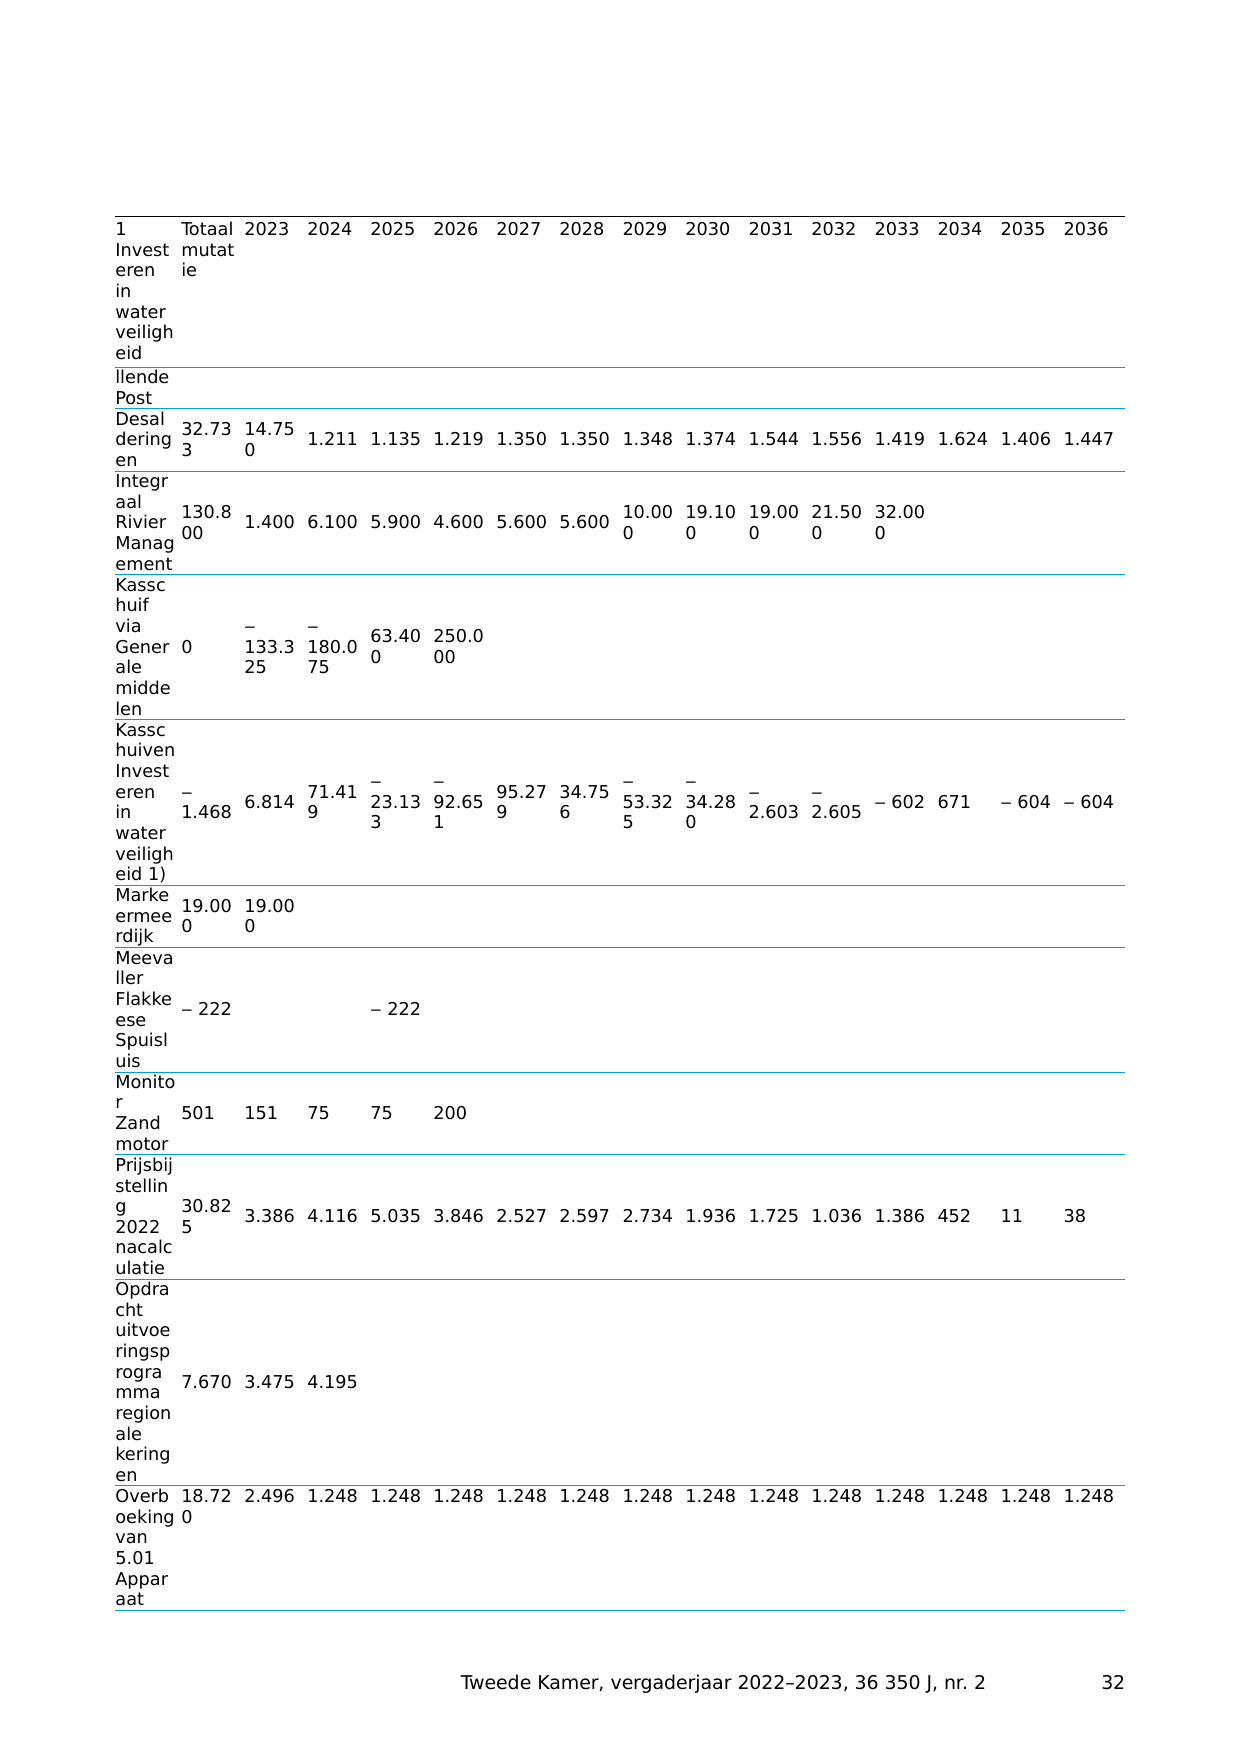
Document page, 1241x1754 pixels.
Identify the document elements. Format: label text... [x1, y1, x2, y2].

table_cell [367, 886, 430, 947]
table_cell 30.825 [178, 1155, 241, 1279]
table_cell 2025 [367, 217, 430, 366]
table_cell ‒ 604 [1060, 720, 1125, 885]
table_cell 1.248 [998, 1486, 1060, 1610]
table_cell 2028 [556, 217, 619, 366]
table_cell 1.036 [808, 1155, 871, 1279]
table_cell 2029 [619, 217, 682, 366]
table_cell [1060, 948, 1125, 1071]
table_cell 452 [934, 1155, 997, 1279]
table_cell [808, 886, 871, 947]
table_cell [808, 948, 871, 1071]
table_cell 4.116 [304, 1155, 367, 1279]
table_cell [745, 575, 808, 719]
table_cell [745, 1280, 808, 1485]
table_cell 2035 [998, 217, 1060, 366]
table_header Tabel 12 [115, 191, 1125, 216]
table_cell 19.100 [682, 472, 745, 574]
table_cell 1.624 [934, 409, 997, 471]
table_cell [430, 948, 493, 1071]
table_cell 38 [1060, 1155, 1125, 1279]
table_cell [682, 368, 745, 408]
table_cell [871, 948, 934, 1071]
table_cell 2036 [1060, 217, 1125, 366]
table_cell 1.350 [493, 409, 556, 471]
table_cell [1060, 368, 1125, 408]
table_cell ‒ 180.075 [304, 575, 367, 719]
table_cell [1060, 575, 1125, 719]
table_cell 1.725 [745, 1155, 808, 1279]
table_cell Prijsbijstelling 2022 nacalculatie [115, 1155, 178, 1279]
table_cell 0 [178, 575, 241, 719]
table_cell [934, 948, 997, 1071]
table_cell [241, 948, 304, 1071]
table_cell 1.419 [871, 409, 934, 471]
table_cell 2033 [871, 217, 934, 366]
table_cell [556, 1073, 619, 1154]
table_cell Overboeking van 5.01 Apparaat [115, 1486, 178, 1610]
table_cell [493, 575, 556, 719]
table_cell 6.100 [304, 472, 367, 574]
table_cell 4.600 [430, 472, 493, 574]
table_cell [745, 368, 808, 408]
table_cell 2032 [808, 217, 871, 366]
table_cell 3.475 [241, 1280, 304, 1485]
table_cell 14.750 [241, 409, 304, 471]
table_cell 3.386 [241, 1155, 304, 1279]
table_cell 1.386 [871, 1155, 934, 1279]
table_cell 5.600 [493, 472, 556, 574]
table_cell [934, 886, 997, 947]
table_cell ‒ 92.651 [430, 720, 493, 885]
table_cell 1.248 [934, 1486, 997, 1610]
table_cell [871, 1280, 934, 1485]
table_cell 32.000 [871, 472, 934, 574]
table_cell [619, 1073, 682, 1154]
table_cell 1.248 [493, 1486, 556, 1610]
table_cell Meevaller Flakkeese Spuisluis [115, 948, 178, 1071]
table_cell 1.248 [808, 1486, 871, 1610]
table_cell [998, 472, 1060, 574]
table_cell 10.000 [619, 472, 682, 574]
table_cell [430, 886, 493, 947]
table_cell 1.348 [619, 409, 682, 471]
table_cell 63.400 [367, 575, 430, 719]
table_cell 1.135 [367, 409, 430, 471]
table_cell 95.279 [493, 720, 556, 885]
table_cell 1.447 [1060, 409, 1125, 471]
table_cell [304, 948, 367, 1071]
table_cell [998, 886, 1060, 947]
table_cell [998, 368, 1060, 408]
table_cell 1.350 [556, 409, 619, 471]
table_cell [871, 368, 934, 408]
table_cell 1.544 [745, 409, 808, 471]
table_cell [1060, 1280, 1125, 1485]
table_cell Kasschuiven Investeren in waterveiligheid 1) [115, 720, 178, 885]
table_cell [745, 948, 808, 1071]
table_cell [493, 1280, 556, 1485]
table_cell 1.248 [367, 1486, 430, 1610]
table_cell [808, 368, 871, 408]
table_cell Totaal mutatie [178, 217, 241, 366]
table_cell 1.406 [998, 409, 1060, 471]
table_cell 1.248 [871, 1486, 934, 1610]
table_cell 2023 [241, 217, 304, 366]
table_cell ‒ 23.133 [367, 720, 430, 885]
table_cell [367, 1280, 430, 1485]
table_cell 75 [304, 1073, 367, 1154]
table_cell [241, 368, 304, 408]
table_cell [871, 1073, 934, 1154]
table_cell ‒ 133.325 [241, 575, 304, 719]
table_cell [808, 1280, 871, 1485]
table_cell 2.597 [556, 1155, 619, 1279]
table_cell 1.219 [430, 409, 493, 471]
table_cell 2026 [430, 217, 493, 366]
table_cell Kasschuif via Generale middelen [115, 575, 178, 719]
table_cell [934, 1280, 997, 1485]
table_cell Opdracht uitvoeringsprogramma regionale keringen [115, 1280, 178, 1485]
table_cell 250.000 [430, 575, 493, 719]
table_cell ‒ 604 [998, 720, 1060, 885]
table_cell 34.756 [556, 720, 619, 885]
table_cell 19.000 [241, 886, 304, 947]
table_cell ‒ 1.468 [178, 720, 241, 885]
table_cell [934, 575, 997, 719]
table_cell [619, 948, 682, 1071]
table_cell [619, 368, 682, 408]
table_cell [871, 886, 934, 947]
table_cell [556, 575, 619, 719]
table_cell 19.000 [745, 472, 808, 574]
table_cell [430, 1280, 493, 1485]
table_cell 130.800 [178, 472, 241, 574]
table_cell [998, 575, 1060, 719]
table_cell [556, 886, 619, 947]
table_cell 2027 [493, 217, 556, 366]
table_cell [430, 368, 493, 408]
table_cell 18.720 [178, 1486, 241, 1610]
table_cell [178, 368, 241, 408]
table_cell 1.248 [745, 1486, 808, 1610]
table_cell [493, 886, 556, 947]
table_cell 1.248 [556, 1486, 619, 1610]
table_cell ‒ 2.605 [808, 720, 871, 885]
table_cell ‒ 2.603 [745, 720, 808, 885]
table_cell 3.846 [430, 1155, 493, 1279]
table_cell 2.496 [241, 1486, 304, 1610]
table_cell [367, 368, 430, 408]
table_cell [493, 1073, 556, 1154]
table_cell 19.000 [178, 886, 241, 947]
table_cell 1.248 [682, 1486, 745, 1610]
table_cell 2030 [682, 217, 745, 366]
table_cell Markeermeerdijk [115, 886, 178, 947]
table_cell [808, 575, 871, 719]
table_cell [682, 575, 745, 719]
table_cell 151 [241, 1073, 304, 1154]
table_cell 32.733 [178, 409, 241, 471]
table_cell [304, 886, 367, 947]
table_cell [619, 1280, 682, 1485]
table_cell [998, 948, 1060, 1071]
table_cell ‒ 602 [871, 720, 934, 885]
table_cell [998, 1280, 1060, 1485]
table_cell 1.556 [808, 409, 871, 471]
table_cell [682, 1073, 745, 1154]
table_cell [745, 886, 808, 947]
table_cell 21.500 [808, 472, 871, 574]
table_cell 1.400 [241, 472, 304, 574]
table_cell 1.248 [304, 1486, 367, 1610]
table_cell 2.527 [493, 1155, 556, 1279]
table_cell 2034 [934, 217, 997, 366]
table_cell Integraal Rivier Management [115, 472, 178, 574]
table_cell [304, 368, 367, 408]
table_cell ‒ 222 [367, 948, 430, 1071]
table_cell [493, 948, 556, 1071]
table_cell [556, 948, 619, 1071]
table_cell [619, 575, 682, 719]
table_cell [934, 472, 997, 574]
table_cell 5.600 [556, 472, 619, 574]
table_cell 4.195 [304, 1280, 367, 1485]
table_cell 501 [178, 1073, 241, 1154]
table_cell 2.734 [619, 1155, 682, 1279]
table_cell [745, 1073, 808, 1154]
table_cell 11 [998, 1155, 1060, 1279]
table_cell [556, 368, 619, 408]
table_cell 1.211 [304, 409, 367, 471]
table_cell [808, 1073, 871, 1154]
table_cell 75 [367, 1073, 430, 1154]
table_cell [1060, 886, 1125, 947]
table_cell 5.900 [367, 472, 430, 574]
table_cell Monitor Zandmotor [115, 1073, 178, 1154]
table_cell [682, 1280, 745, 1485]
table_cell [619, 886, 682, 947]
table_cell 6.814 [241, 720, 304, 885]
table_cell 2024 [304, 217, 367, 366]
table_cell 1.374 [682, 409, 745, 471]
table_cell [556, 1280, 619, 1485]
table_cell [934, 368, 997, 408]
table_cell [1060, 472, 1125, 574]
table_cell [682, 886, 745, 947]
table_cell llende Post [115, 368, 178, 408]
table_cell ‒ 53.325 [619, 720, 682, 885]
table_cell 71.419 [304, 720, 367, 885]
table_cell 7.670 [178, 1280, 241, 1485]
table_cell 5.035 [367, 1155, 430, 1279]
table_cell 1.248 [1060, 1486, 1125, 1610]
table_cell Desalderingen [115, 409, 178, 471]
table_cell 1 Investeren in waterveiligheid [115, 217, 178, 366]
table_cell 671 [934, 720, 997, 885]
table_cell 1.248 [430, 1486, 493, 1610]
table_cell 2031 [745, 217, 808, 366]
table_cell [682, 948, 745, 1071]
table_cell [871, 575, 934, 719]
table_cell [493, 368, 556, 408]
table_cell 1.936 [682, 1155, 745, 1279]
table_cell [998, 1073, 1060, 1154]
table_cell 200 [430, 1073, 493, 1154]
table_cell ‒ 34.280 [682, 720, 745, 885]
table_cell [934, 1073, 997, 1154]
table_cell 1.248 [619, 1486, 682, 1610]
table_cell [1060, 1073, 1125, 1154]
table_cell ‒ 222 [178, 948, 241, 1071]
